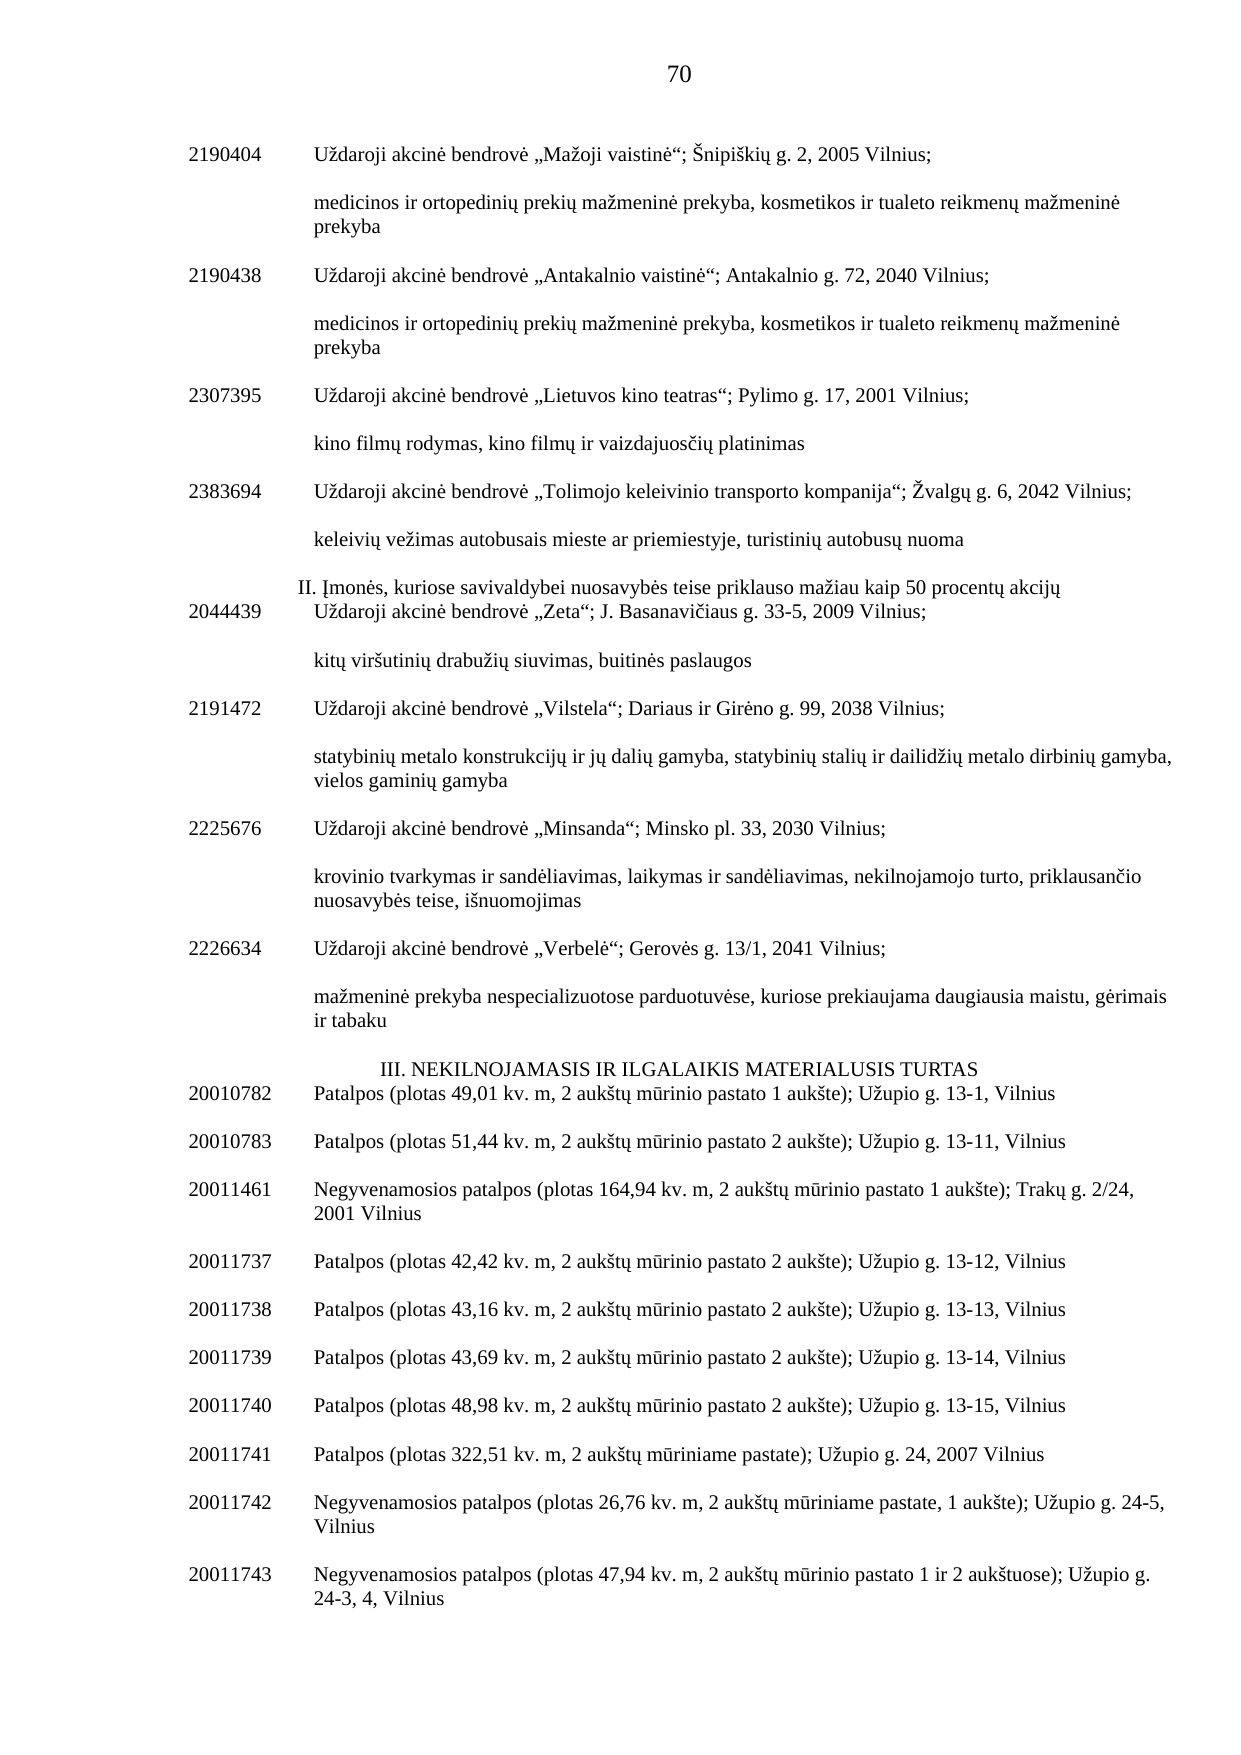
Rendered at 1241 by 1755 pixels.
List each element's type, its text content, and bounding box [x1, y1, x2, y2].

table_cell [177, 551, 1181, 575]
table_cell 20011741 [177, 1442, 308, 1466]
table_cell Uždaroji akcinė bendrovė „Lietuvos kino teatras“; Pylimo g. 17, 2001 Vilnius; kino filmų rodymas, kino filmų ir vaizdajuosčių platinimas [308, 383, 1181, 455]
table_cell [177, 239, 1181, 262]
table_cell Uždaroji akcinė bendrovė „Tolimojo keleivinio transporto kompanija“; Žvalgų g. 6, 2042 Vilnius; keleivių vežimas autobusais mieste ar priemiestyje, turistinių autobusų nuoma [308, 479, 1181, 551]
table_cell [177, 1321, 1181, 1345]
table_cell Patalpos (plotas 43,16 kv. m, 2 aukštų mūrinio pastato 2 aukšte); Užupio g. 13-13, Vilnius [308, 1297, 1181, 1321]
table_cell III. Nekilnojamasis ir ilgalaikis materialusis turtas [177, 1057, 1181, 1081]
table_cell Negyvenamosios patalpos (plotas 26,76 kv. m, 2 aukštų mūriniame pastate, 1 aukšte); Užupio g. 24-5, Vilnius [308, 1490, 1181, 1538]
table_cell 2307395 [177, 383, 308, 455]
table_cell [177, 118, 1181, 142]
table_cell Negyvenamosios patalpos (plotas 164,94 kv. m, 2 aukštų mūrinio pastato 1 aukšte); Trakų g. 2/24, 2001 Vilnius [308, 1177, 1181, 1225]
table_cell 20011738 [177, 1297, 308, 1321]
table_cell [177, 1033, 1181, 1057]
table_cell Negyvenamosios patalpos (plotas 47,94 kv. m, 2 aukštų mūrinio pastato 1 ir 2 aukštuose); Užupio g. 24-3, 4, Vilnius [308, 1562, 1181, 1610]
table_cell [177, 1105, 1181, 1129]
table_cell Patalpos (plotas 48,98 kv. m, 2 aukštų mūrinio pastato 2 aukšte); Užupio g. 13-15, Vilnius [308, 1394, 1181, 1417]
table_cell [177, 792, 1181, 816]
table_cell 20010783 [177, 1129, 308, 1153]
table_cell [177, 1610, 1181, 1634]
table_cell 20010782 [177, 1081, 308, 1105]
table_cell [177, 1466, 1181, 1490]
table_cell Patalpos (plotas 43,69 kv. m, 2 aukštų mūrinio pastato 2 aukšte); Užupio g. 13-14, Vilnius [308, 1345, 1181, 1369]
table_cell Patalpos (plotas 49,01 kv. m, 2 aukštų mūrinio pastato 1 aukšte); Užupio g. 13-1, Vilnius [308, 1081, 1181, 1105]
table_cell 2190438 [177, 263, 308, 359]
table_cell 2226634 [177, 936, 308, 1032]
table_cell 20011742 [177, 1490, 308, 1538]
table_cell [177, 1418, 1181, 1442]
table_cell [177, 1538, 1181, 1562]
table_cell [177, 1273, 1181, 1297]
table_cell Uždaroji akcinė bendrovė „Zeta“; J. Basanavičiaus g. 33-5, 2009 Vilnius; kitų viršutinių drabužių siuvimas, buitinės paslaugos [308, 599, 1181, 672]
table_cell 2191472 [177, 696, 308, 792]
table_cell Uždaroji akcinė bendrovė „Antakalnio vaistinė“; Antakalnio g. 72, 2040 Vilnius; medicinos ir ortopedinių prekių mažmeninė prekyba, kosmetikos ir tualeto reikmenų mažmeninė prekyba [308, 263, 1181, 359]
table_cell Patalpos (plotas 51,44 kv. m, 2 aukštų mūrinio pastato 2 aukšte); Užupio g. 13-11, Vilnius [308, 1129, 1181, 1153]
table_cell [177, 912, 1181, 936]
table_cell 20011739 [177, 1345, 308, 1369]
table_cell 2383694 [177, 479, 308, 551]
table_cell 2225676 [177, 816, 308, 912]
table_cell 20011743 [177, 1562, 308, 1610]
table_cell [177, 672, 1181, 696]
table_cell 2190404 [177, 142, 308, 238]
table_cell Patalpos (plotas 42,42 kv. m, 2 aukštų mūrinio pastato 2 aukšte); Užupio g. 13-12, Vilnius [308, 1249, 1181, 1273]
table_cell [177, 455, 1181, 479]
table_cell 20011740 [177, 1394, 308, 1417]
table_cell Uždaroji akcinė bendrovė „Minsanda“; Minsko pl. 33, 2030 Vilnius; krovinio tvarkymas ir sandėliavimas, laikymas ir sandėliavimas, nekilnojamojo turto, priklausančio nuosavybės teise, išnuomojimas [308, 816, 1181, 912]
table_cell Patalpos (plotas 322,51 kv. m, 2 aukštų mūriniame pastate); Užupio g. 24, 2007 Vilnius [308, 1442, 1181, 1466]
table_cell [177, 1153, 1181, 1177]
table_cell Uždaroji akcinė bendrovė „Verbelė“; Gerovės g. 13/1, 2041 Vilnius; mažmeninė prekyba nespecializuotose parduotuvėse, kuriose prekiaujama daugiausia maistu, gėrimais ir tabaku [308, 936, 1181, 1032]
table_cell Uždaroji akcinė bendrovė „Vilstela“; Dariaus ir Girėno g. 99, 2038 Vilnius; statybinių metalo konstrukcijų ir jų dalių gamyba, statybinių stalių ir dailidžių metalo dirbinių gamyba, vielos gaminių gamyba [308, 696, 1181, 792]
table_cell 2044439 [177, 599, 308, 672]
table_cell [177, 1225, 1181, 1249]
table_cell [177, 359, 1181, 383]
table_cell II. Įmonės, kuriose savivaldybei nuosavybės teise priklauso mažiau kaip 50 procentų akcijų [177, 575, 1181, 599]
table_cell 20011461 [177, 1177, 308, 1225]
table_cell Uždaroji akcinė bendrovė „Mažoji vaistinė“; Šnipiškių g. 2, 2005 Vilnius; medicinos ir ortopedinių prekių mažmeninė prekyba, kosmetikos ir tualeto reikmenų mažmeninė prekyba [308, 142, 1181, 238]
table_cell [177, 1369, 1181, 1393]
table_cell 20011737 [177, 1249, 308, 1273]
